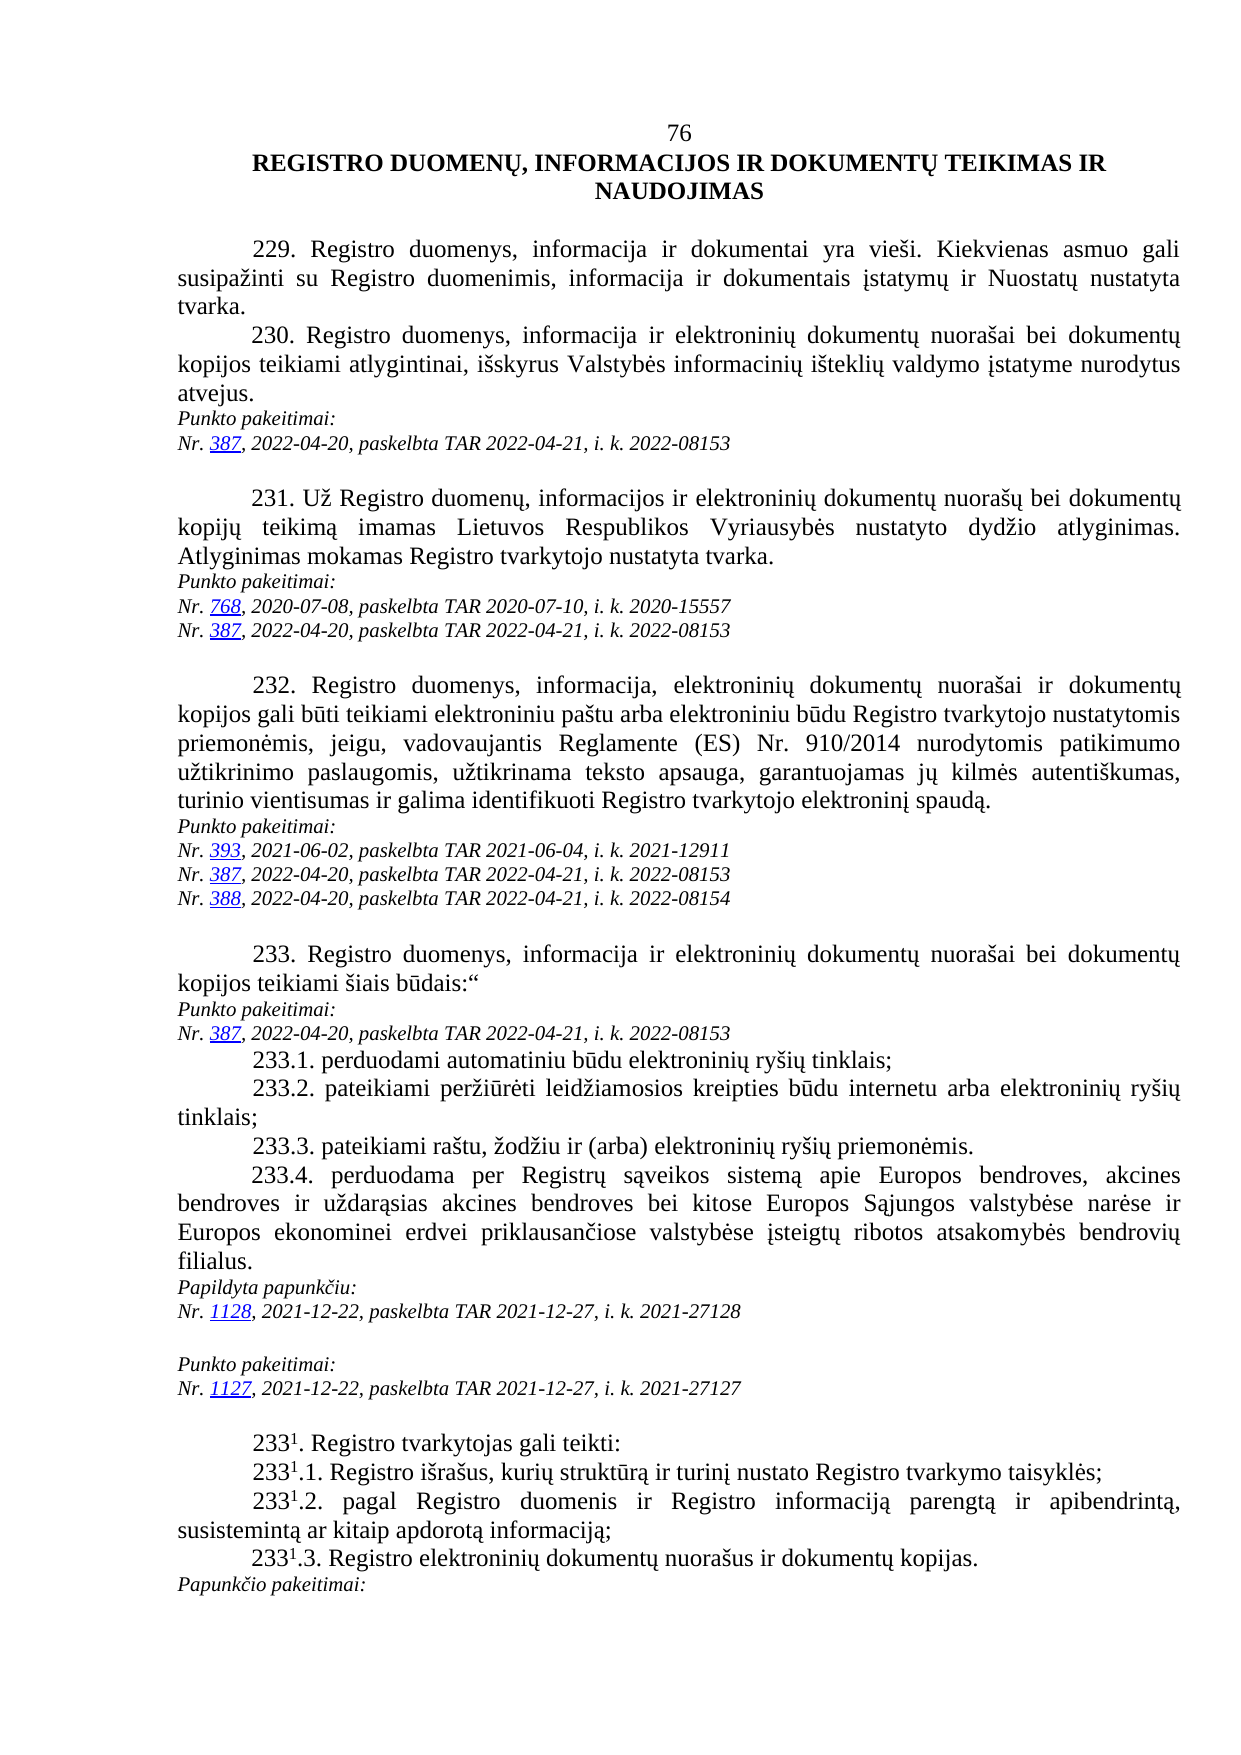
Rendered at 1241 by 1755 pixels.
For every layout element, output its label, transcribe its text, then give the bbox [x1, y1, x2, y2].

text Punkto pakeitimai: [177, 997, 1181, 1021]
text 230. Registro duomenys, informacija ir elektroninių dokumentų nuorašai bei dokumentų kopijos teikiami atlygintinai, išskyrus Valstybės informacinių išteklių valdymo įstatyme nurodytus atvejus. [177, 320, 1181, 406]
text 233. Registro duomenys, informacija ir elektroninių dokumentų nuorašai bei dokumentų kopijos teikiami šiais būdais:“ [177, 939, 1181, 997]
text Punkto pakeitimai: [177, 406, 1181, 430]
text Nr. 387, 2022-04-20, paskelbta TAR 2022-04-21, i. k. 2022-08153 [177, 618, 1181, 642]
text Nr. 387, 2022-04-20, paskelbta TAR 2022-04-21, i. k. 2022-08153 [177, 430, 1181, 454]
text Punkto pakeitimai: [177, 1352, 1181, 1376]
text Nr. 388, 2022-04-20, paskelbta TAR 2022-04-21, i. k. 2022-08154 [177, 886, 1181, 910]
text 233.1. perduodami automatiniu būdu elektroninių ryšių tinklais; [177, 1045, 1181, 1073]
text REGISTRO DUOMENŲ, INFORMACIJOS IR DOKUMENTŲ TEIKIMAS IR NAUDOJIMAS [177, 148, 1181, 205]
text 233.4. perduodama per Registrų sąveikos sistemą apie Europos bendroves, akcines bendroves ir uždarąsias akcines bendroves bei kitose Europos Sąjungos valstybėse narėse ir Europos ekonominei erdvei priklausančiose valstybėse įsteigtų ribotos atsakomybės bendrovių filialus. [177, 1160, 1181, 1275]
text 233.3. pateikiami raštu, žodžiu ir (arba) elektroninių ryšių priemonėmis. [177, 1131, 1181, 1160]
text Papunkčio pakeitimai: [177, 1572, 1181, 1596]
text 229. Registro duomenys, informacija ir dokumentai yra vieši. Kiekvienas asmuo gali susipažinti su Registro duomenimis, informacija ir dokumentais įstatymų ir Nuostatų nustatyta tvarka. [177, 234, 1181, 320]
text Nr. 393, 2021-06-02, paskelbta TAR 2021-06-04, i. k. 2021-12911 [177, 838, 1181, 862]
text Nr. 387, 2022-04-20, paskelbta TAR 2022-04-21, i. k. 2022-08153 [177, 862, 1181, 886]
text 2331.1. Registro išrašus, kurių struktūrą ir turinį nustato Registro tvarkymo taisyklės; [177, 1457, 1181, 1486]
text Papildyta papunkčiu: [177, 1275, 1181, 1299]
text 2331. Registro tvarkytojas gali teikti: [177, 1428, 1181, 1457]
text 2331.2. pagal Registro duomenis ir Registro informaciją parengtą ir apibendrintą, susistemintą ar kitaip apdorotą informaciją; [177, 1486, 1181, 1543]
text Nr. 768, 2020-07-08, paskelbta TAR 2020-07-10, i. k. 2020-15557 [177, 593, 1181, 618]
text Nr. 387, 2022-04-20, paskelbta TAR 2022-04-21, i. k. 2022-08153 [177, 1021, 1181, 1045]
text 233.2. pateikiami peržiūrėti leidžiamosios kreipties būdu internetu arba elektroninių ryšių tinklais; [177, 1073, 1181, 1131]
text 231. Už Registro duomenų, informacijos ir elektroninių dokumentų nuorašų bei dokumentų kopijų teikimą imamas Lietuvos Respublikos Vyriausybės nustatyto dydžio atlyginimas. Atlyginimas mokamas Registro tvarkytojo nustatyta tvarka. [177, 483, 1181, 569]
text Punkto pakeitimai: [177, 814, 1181, 838]
text 232. Registro duomenys, informacija, elektroninių dokumentų nuorašai ir dokumentų kopijos gali būti teikiami elektroniniu paštu arba elektroniniu būdu Registro tvarkytojo nustatytomis priemonėmis, jeigu, vadovaujantis Reglamente (ES) Nr. 910/2014 nurodytomis patikimumo užtikrinimo paslaugomis, užtikrinama teksto apsauga, garantuojamas jų kilmės autentiškumas, turinio vientisumas ir galima identifikuoti Registro tvarkytojo elektroninį spaudą. [177, 670, 1181, 814]
text Punkto pakeitimai: [177, 569, 1181, 593]
text Nr. 1128, 2021-12-22, paskelbta TAR 2021-12-27, i. k. 2021-27128 [177, 1299, 1181, 1323]
text 2331.3. Registro elektroninių dokumentų nuorašus ir dokumentų kopijas. [177, 1543, 1181, 1572]
text Nr. 1127, 2021-12-22, paskelbta TAR 2021-12-27, i. k. 2021-27127 [177, 1376, 1181, 1400]
